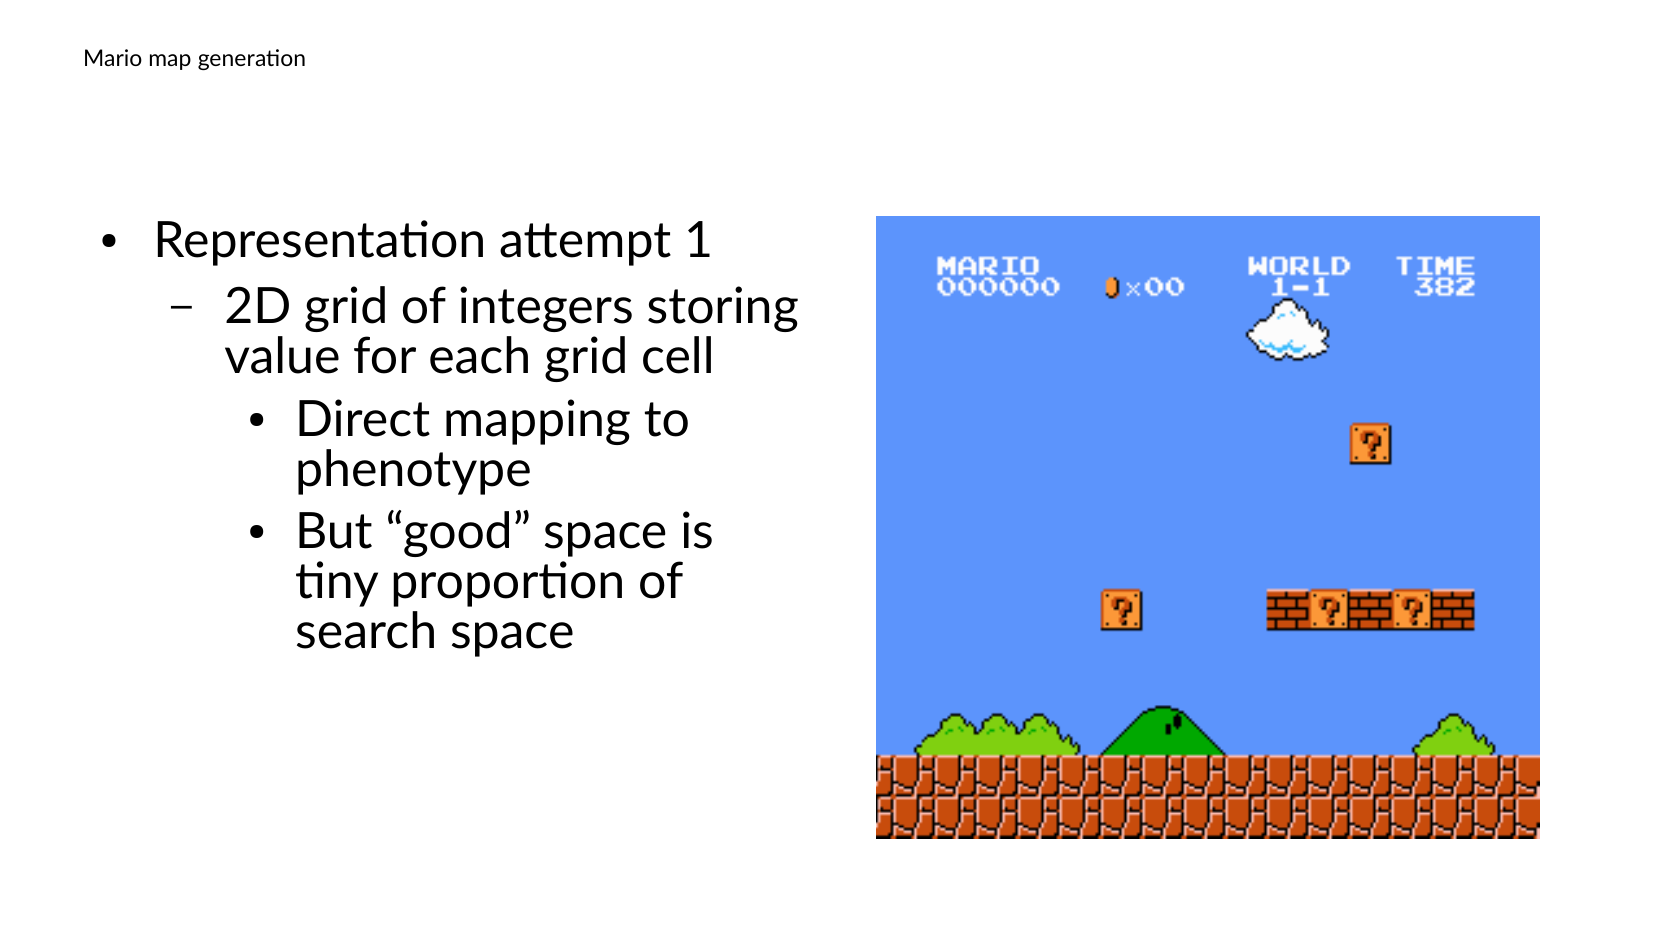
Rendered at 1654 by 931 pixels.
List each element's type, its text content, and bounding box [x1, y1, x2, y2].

picture [876, 216, 1540, 839]
title Mario map generation [83, 0, 1571, 119]
list Representation attempt 1 2D grid of integers storing value for each grid cell Direct mapping to phenotype But “good” space is tiny proportion of search space [82, 217, 809, 839]
